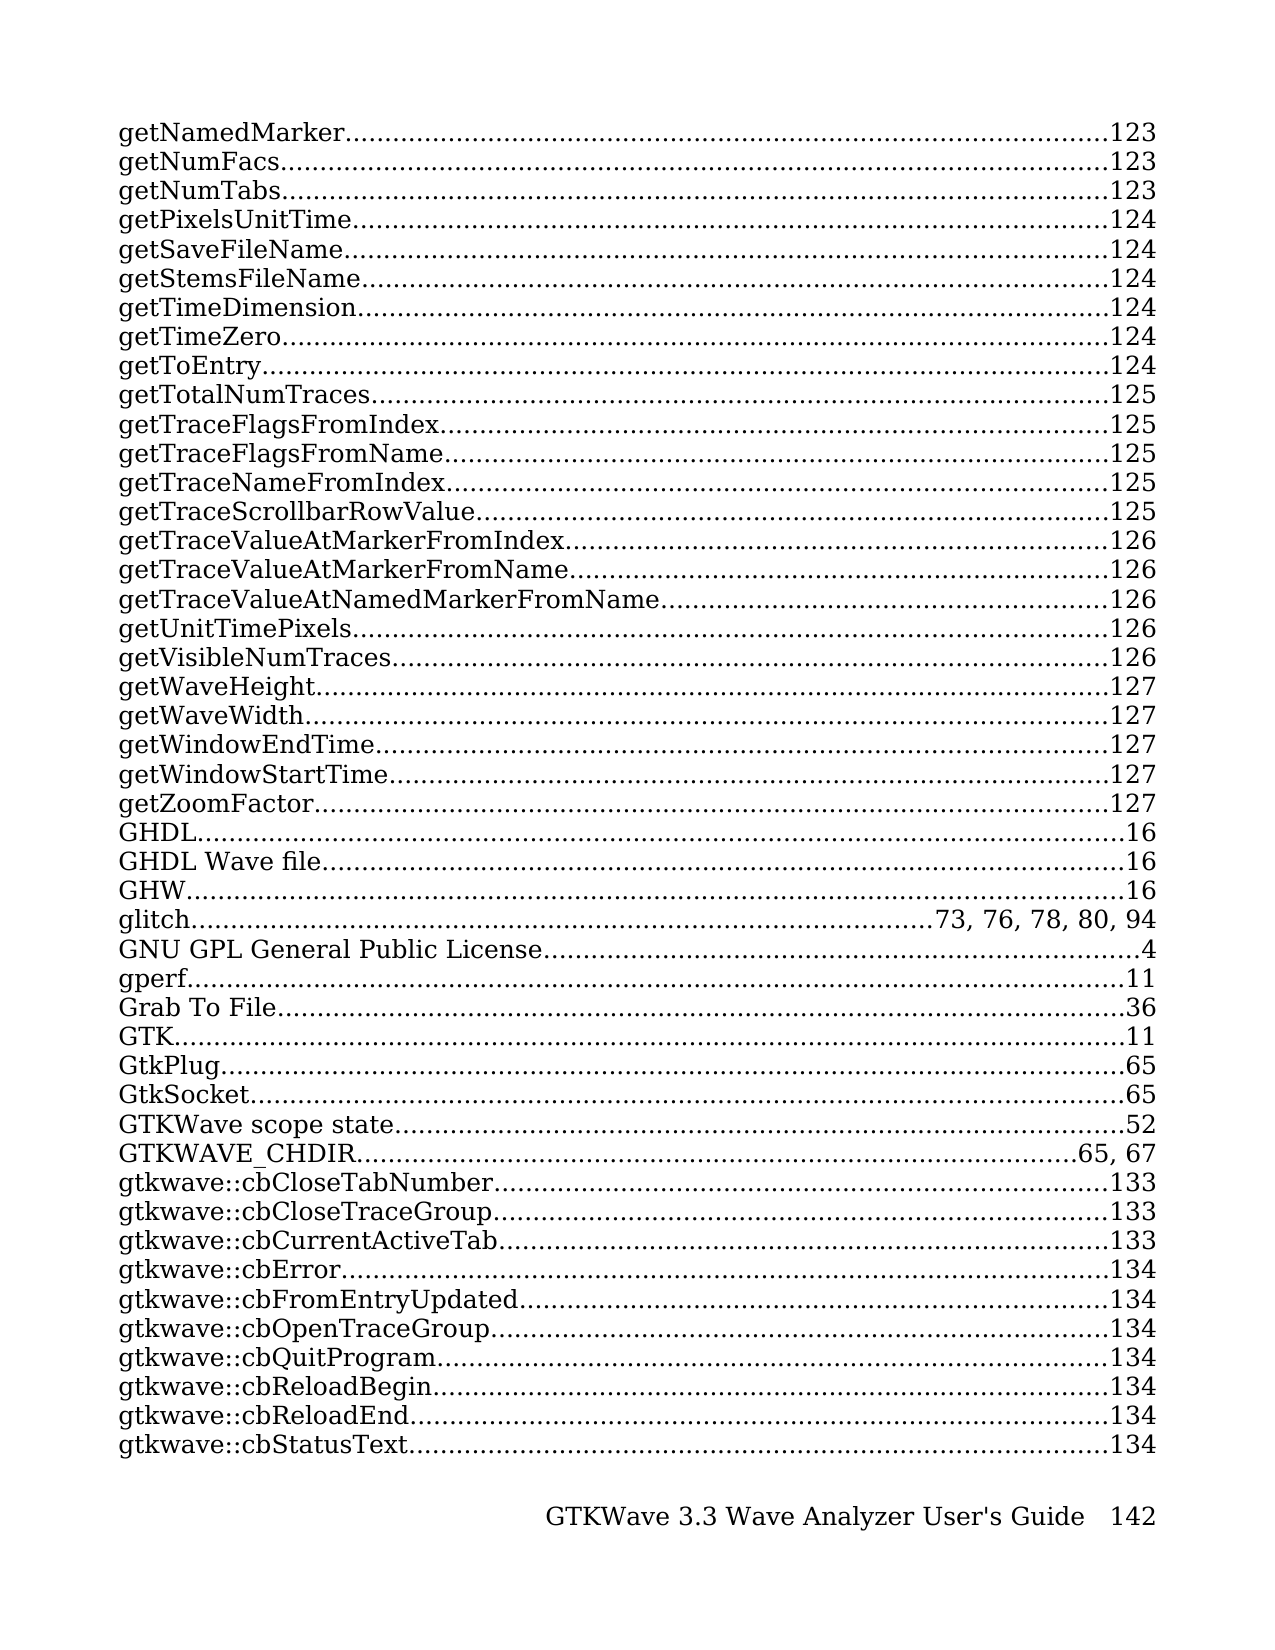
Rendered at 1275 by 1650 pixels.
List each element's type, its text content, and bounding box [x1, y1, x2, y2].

text getTraceScrollbarRowValue 125 [118, 497, 1157, 526]
text getTimeZero 124 [118, 322, 1157, 351]
text GtkPlug 65 [118, 1051, 1157, 1081]
text getSaveFileName 124 [118, 235, 1157, 264]
text getWaveHeight 127 [118, 672, 1157, 701]
text getTraceFlagsFromName 125 [118, 439, 1157, 468]
text getToEntry 124 [118, 351, 1157, 381]
text getTraceNameFromIndex 125 [118, 468, 1157, 497]
text Grab To File 36 [118, 993, 1157, 1022]
text gtkwave::cbStatusText 134 [118, 1431, 1157, 1460]
text gtkwave::cbReloadEnd 134 [118, 1401, 1157, 1431]
text gtkwave::cbQuitProgram 134 [118, 1343, 1157, 1372]
text GTK 11 [118, 1022, 1157, 1051]
text getWindowStartTime 127 [118, 760, 1157, 789]
text getPixelsUnitTime 124 [118, 206, 1157, 235]
text getStemsFileName 124 [118, 264, 1157, 293]
text gtkwave::cbCloseTraceGroup 133 [118, 1197, 1157, 1226]
text glitch 73, 76, 78, 80, 94 [118, 906, 1157, 935]
text getWindowEndTime 127 [118, 731, 1157, 760]
text gtkwave::cbReloadBegin 134 [118, 1372, 1157, 1401]
text gtkwave::cbFromEntryUpdated 134 [118, 1285, 1157, 1314]
text GtkSocket 65 [118, 1081, 1157, 1110]
text getTraceValueAtMarkerFromIndex 126 [118, 526, 1157, 556]
text gtkwave::cbOpenTraceGroup 134 [118, 1314, 1157, 1343]
text getNumTabs 123 [118, 176, 1157, 206]
text getTraceFlagsFromIndex 125 [118, 410, 1157, 439]
text gtkwave::cbError 134 [118, 1256, 1157, 1285]
text gtkwave::cbCurrentActiveTab 133 [118, 1226, 1157, 1256]
text getVisibleNumTraces 126 [118, 643, 1157, 672]
text GHW 16 [118, 876, 1157, 906]
text getTimeDimension 124 [118, 293, 1157, 322]
text getUnitTimePixels 126 [118, 614, 1157, 643]
text getTraceValueAtNamedMarkerFromName 126 [118, 585, 1157, 614]
text GHDL Wave file 16 [118, 847, 1157, 876]
text getTotalNumTraces 125 [118, 381, 1157, 410]
text GHDL 16 [118, 818, 1157, 847]
text GNU GPL General Public License 4 [118, 935, 1157, 964]
text GTKWave scope state 52 [118, 1110, 1157, 1139]
text gtkwave::cbCloseTabNumber 133 [118, 1168, 1157, 1197]
text getNumFacs 123 [118, 147, 1157, 176]
text getZoomFactor 127 [118, 789, 1157, 818]
text getWaveWidth 127 [118, 701, 1157, 731]
text getTraceValueAtMarkerFromName 126 [118, 556, 1157, 585]
text gperf 11 [118, 964, 1157, 993]
text GTKWAVE_CHDIR 65, 67 [118, 1139, 1157, 1168]
text getNamedMarker 123 [118, 118, 1157, 147]
